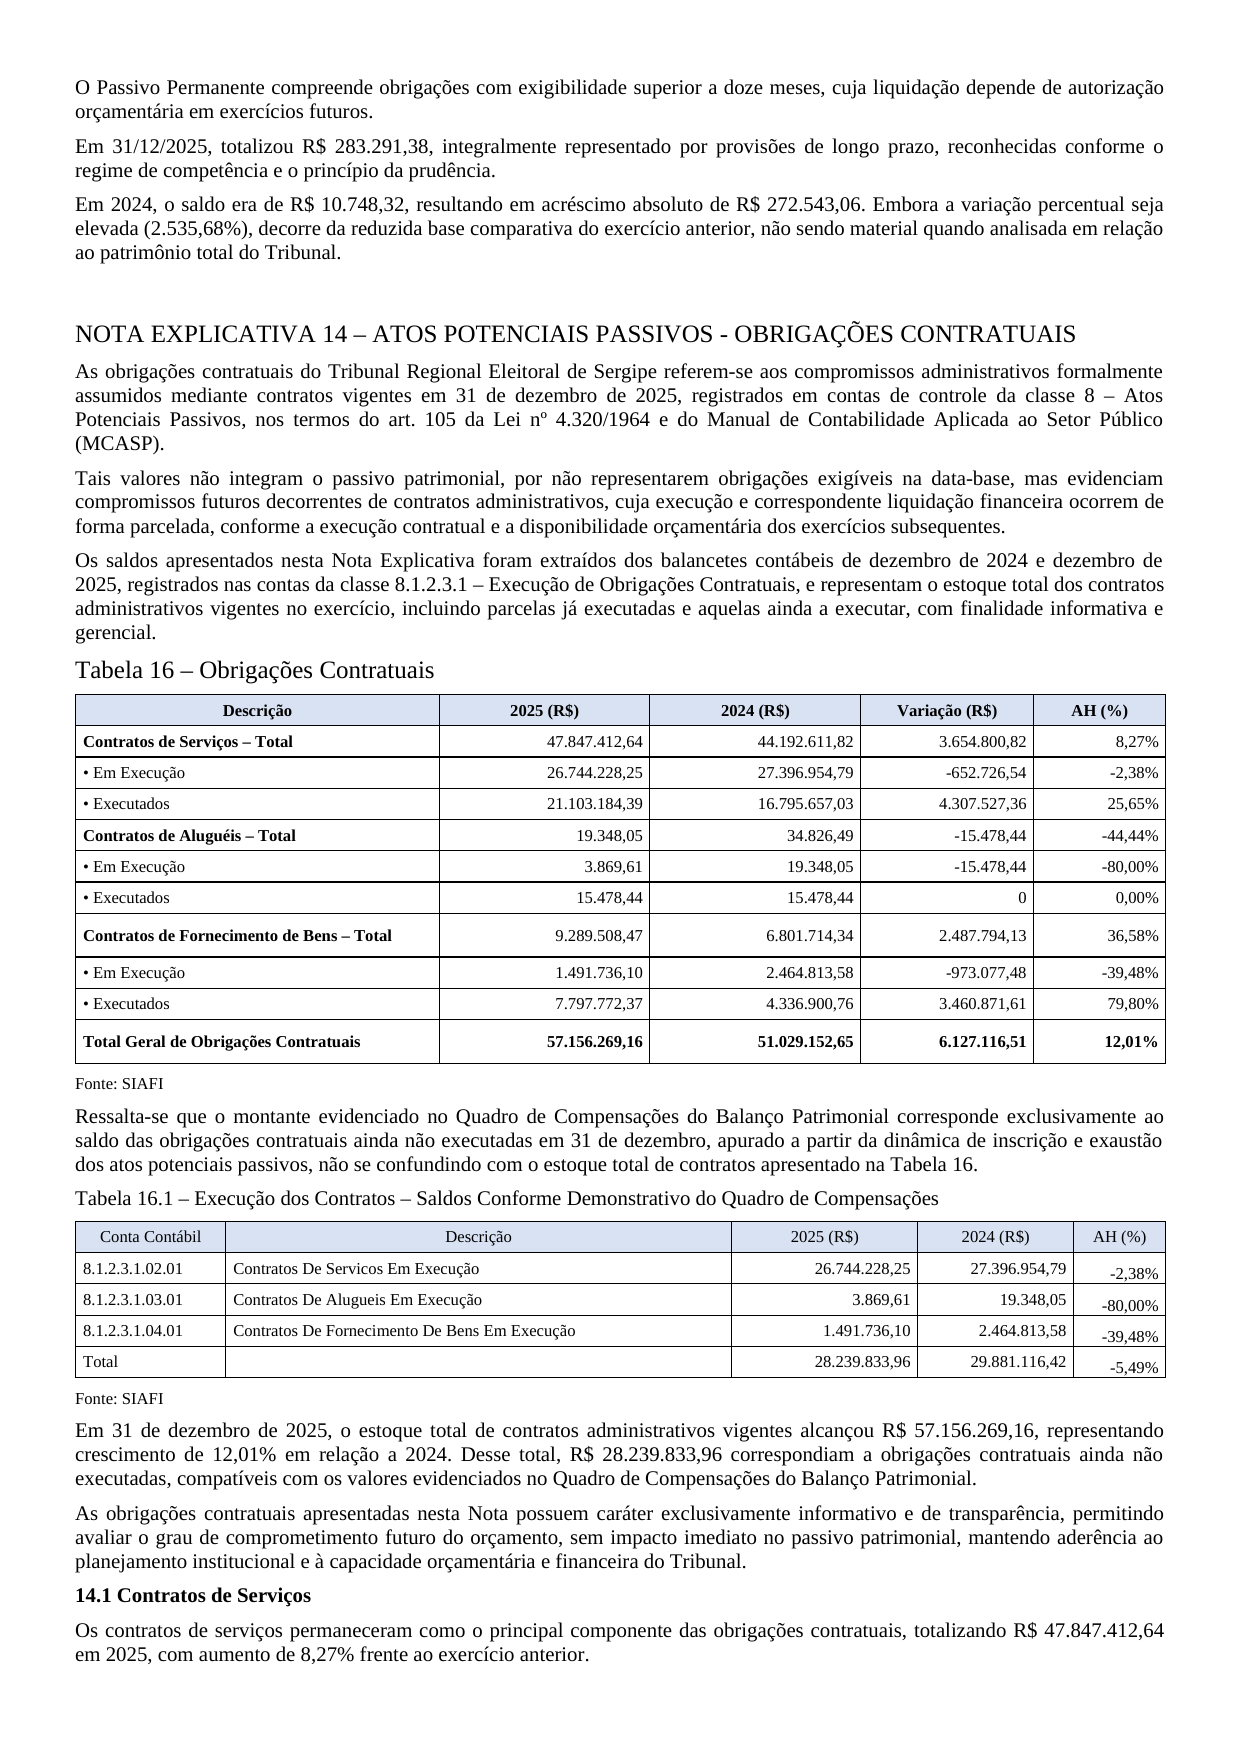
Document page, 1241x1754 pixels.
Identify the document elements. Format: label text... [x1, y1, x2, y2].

table_cell Total [76, 1347, 225, 1377]
table_cell 1.491.736,10 [732, 1316, 917, 1346]
table_cell 44.192.611,82 [650, 726, 860, 756]
table_cell 15.478,44 [650, 883, 860, 913]
text 14.1 Contratos de Serviços [75, 1583, 1165, 1607]
table_header 2024 (R$) [650, 695, 860, 725]
table_header Variação (R$) [861, 695, 1033, 725]
table_cell -2,38% [1074, 1253, 1165, 1283]
table_cell 0,00% [1034, 883, 1165, 913]
table_cell -2,38% [1034, 758, 1165, 788]
table_header AH (%) [1034, 695, 1165, 725]
table_cell 8.1.2.3.1.02.01 [76, 1253, 225, 1283]
table_cell 2.487.794,13 [861, 914, 1033, 956]
table_cell Contratos de Serviços – Total [76, 726, 439, 756]
text Em 31 de dezembro de 2025, o estoque total de contratos administrativos vigentes alcançou R$ 57.156.269,16, representando crescimento de 12,01% em relação a 2024. Desse total, R$ 28.239.833,96 correspondiam a obrigações contratuais ainda não executadas, compatíveis com os valores evidenciados no Quadro de Compensações do Balanço Patrimonial. [75, 1418, 1165, 1490]
table_cell -15.478,44 [861, 851, 1033, 881]
table_cell 29.881.116,42 [918, 1347, 1073, 1377]
table_cell -652.726,54 [861, 758, 1033, 788]
table_cell 3.654.800,82 [861, 726, 1033, 756]
table_cell 8.1.2.3.1.03.01 [76, 1284, 225, 1314]
table_cell -44,44% [1034, 820, 1165, 850]
text Os saldos apresentados nesta Nota Explicativa foram extraídos dos balancetes contábeis de dezembro de 2024 e dezembro de 2025, registrados nas contas da classe 8.1.2.3.1 – Execução de Obrigações Contratuais, e representam o estoque total dos contratos administrativos vigentes no exercício, incluindo parcelas já executadas e aquelas ainda a executar, com finalidade informativa e gerencial. [75, 548, 1165, 644]
table_header Descrição [76, 695, 439, 725]
table_cell 3.869,61 [732, 1284, 917, 1314]
table_header 2024 (R$) [918, 1222, 1073, 1252]
text Tabela 16 – Obrigações Contratuais [75, 655, 1165, 683]
table_cell 47.847.412,64 [440, 726, 649, 756]
table_cell Contratos de Fornecimento de Bens – Total [76, 914, 439, 956]
table_cell -80,00% [1034, 851, 1165, 881]
table_cell Contratos De Servicos Em Execução [226, 1253, 731, 1283]
table_cell 19.348,05 [440, 820, 649, 850]
table_cell Contratos De Alugueis Em Execução [226, 1284, 731, 1314]
text Tais valores não integram o passivo patrimonial, por não representarem obrigações exigíveis na data-base, mas evidenciam compromissos futuros decorrentes de contratos administrativos, cuja execução e correspondente liquidação financeira ocorrem de forma parcelada, conforme a execução contratual e a disponibilidade orçamentária dos exercícios subsequentes. [75, 465, 1165, 538]
table_cell 26.744.228,25 [440, 758, 649, 788]
table_cell Total Geral de Obrigações Contratuais [76, 1020, 439, 1063]
table_cell 4.307.527,36 [861, 789, 1033, 819]
table_cell • Em Execução [76, 851, 439, 881]
table_cell Contratos de Aluguéis – Total [76, 820, 439, 850]
text Os contratos de serviços permaneceram como o principal componente das obrigações contratuais, totalizando R$ 47.847.412,64 em 2025, com aumento de 8,27% frente ao exercício anterior. [75, 1618, 1165, 1666]
table_cell 28.239.833,96 [732, 1347, 917, 1377]
table_cell • Executados [76, 789, 439, 819]
table_cell 6.801.714,34 [650, 914, 860, 956]
table_cell 12,01% [1034, 1020, 1165, 1063]
table_cell 25,65% [1034, 789, 1165, 819]
table_cell [226, 1347, 731, 1377]
text Ressalta-se que o montante evidenciado no Quadro de Compensações do Balanço Patrimonial corresponde exclusivamente ao saldo das obrigações contratuais ainda não executadas em 31 de dezembro, apurado a partir da dinâmica de inscrição e exaustão dos atos potenciais passivos, não se confundindo com o estoque total de contratos apresentado na Tabela 16. [75, 1104, 1165, 1176]
table_cell -5,49% [1074, 1347, 1165, 1377]
table_cell 36,58% [1034, 914, 1165, 956]
table_cell -39,48% [1034, 958, 1165, 988]
table_cell 2.464.813,58 [650, 958, 860, 988]
table_cell -80,00% [1074, 1284, 1165, 1314]
text Em 31/12/2025, totalizou R$ 283.291,38, integralmente representado por provisões de longo prazo, reconhecidas conforme o regime de competência e o princípio da prudência. [75, 133, 1165, 182]
text Fonte: SIAFI [75, 1388, 1165, 1408]
table_cell • Em Execução [76, 958, 439, 988]
table_cell 27.396.954,79 [650, 758, 860, 788]
table_cell 16.795.657,03 [650, 789, 860, 819]
table_cell 0 [861, 883, 1033, 913]
table_header 2025 (R$) [440, 695, 649, 725]
table_cell 19.348,05 [918, 1284, 1073, 1314]
table_cell -15.478,44 [861, 820, 1033, 850]
table_cell 26.744.228,25 [732, 1253, 917, 1283]
table_header AH (%) [1074, 1222, 1165, 1252]
table_cell 8,27% [1034, 726, 1165, 756]
table_cell 79,80% [1034, 989, 1165, 1019]
text Fonte: SIAFI [75, 1074, 1165, 1093]
table_cell Contratos De Fornecimento De Bens Em Execução [226, 1316, 731, 1346]
table_header 2025 (R$) [732, 1222, 917, 1252]
table_cell 3.460.871,61 [861, 989, 1033, 1019]
table_cell 57.156.269,16 [440, 1020, 649, 1063]
table_cell 21.103.184,39 [440, 789, 649, 819]
table_cell -39,48% [1074, 1316, 1165, 1346]
table_header Descrição [226, 1222, 731, 1252]
text As obrigações contratuais apresentadas nesta Nota possuem caráter exclusivamente informativo e de transparência, permitindo avaliar o grau de comprometimento futuro do orçamento, sem impacto imediato no passivo patrimonial, mantendo aderência ao planejamento institucional e à capacidade orçamentária e financeira do Tribunal. [75, 1501, 1165, 1573]
table_cell -973.077,48 [861, 958, 1033, 988]
table_cell 2.464.813,58 [918, 1316, 1073, 1346]
table_header Conta Contábil [76, 1222, 225, 1252]
table_cell 6.127.116,51 [861, 1020, 1033, 1063]
table_cell 3.869,61 [440, 851, 649, 881]
table_cell 8.1.2.3.1.04.01 [76, 1316, 225, 1346]
table_cell 27.396.954,79 [918, 1253, 1073, 1283]
table_cell • Executados [76, 883, 439, 913]
table_cell 34.826,49 [650, 820, 860, 850]
table_cell 19.348,05 [650, 851, 860, 881]
table_cell • Executados [76, 989, 439, 1019]
subtitle NOTA EXPLICATIVA 14 – ATOS POTENCIAIS PASSIVOS - OBRIGAÇÕES CONTRATUAIS [75, 319, 1165, 348]
table_cell • Em Execução [76, 758, 439, 788]
table_cell 9.289.508,47 [440, 914, 649, 956]
text Em 2024, o saldo era de R$ 10.748,32, resultando em acréscimo absoluto de R$ 272.543,06. Embora a variação percentual seja elevada (2.535,68%), decorre da reduzida base comparativa do exercício anterior, não sendo material quando analisada em relação ao patrimônio total do Tribunal. [75, 192, 1165, 264]
table_cell 1.491.736,10 [440, 958, 649, 988]
text O Passivo Permanente compreende obrigações com exigibilidade superior a doze meses, cuja liquidação depende de autorização orçamentária em exercícios futuros. [75, 75, 1165, 123]
table_cell 4.336.900,76 [650, 989, 860, 1019]
text As obrigações contratuais do Tribunal Regional Eleitoral de Sergipe referem-se aos compromissos administrativos formalmente assumidos mediante contratos vigentes em 31 de dezembro de 2025, registrados em contas de controle da classe 8 – Atos Potenciais Passivos, nos termos do art. 105 da Lei nº 4.320/1964 e do Manual de Contabilidade Aplicada ao Setor Público (MCASP). [75, 359, 1165, 455]
table_cell 51.029.152,65 [650, 1020, 860, 1063]
table_cell 15.478,44 [440, 883, 649, 913]
table_cell 7.797.772,37 [440, 989, 649, 1019]
text Tabela 16.1 – Execução dos Contratos – Saldos Conforme Demonstrativo do Quadro de Compensações [75, 1186, 1165, 1210]
